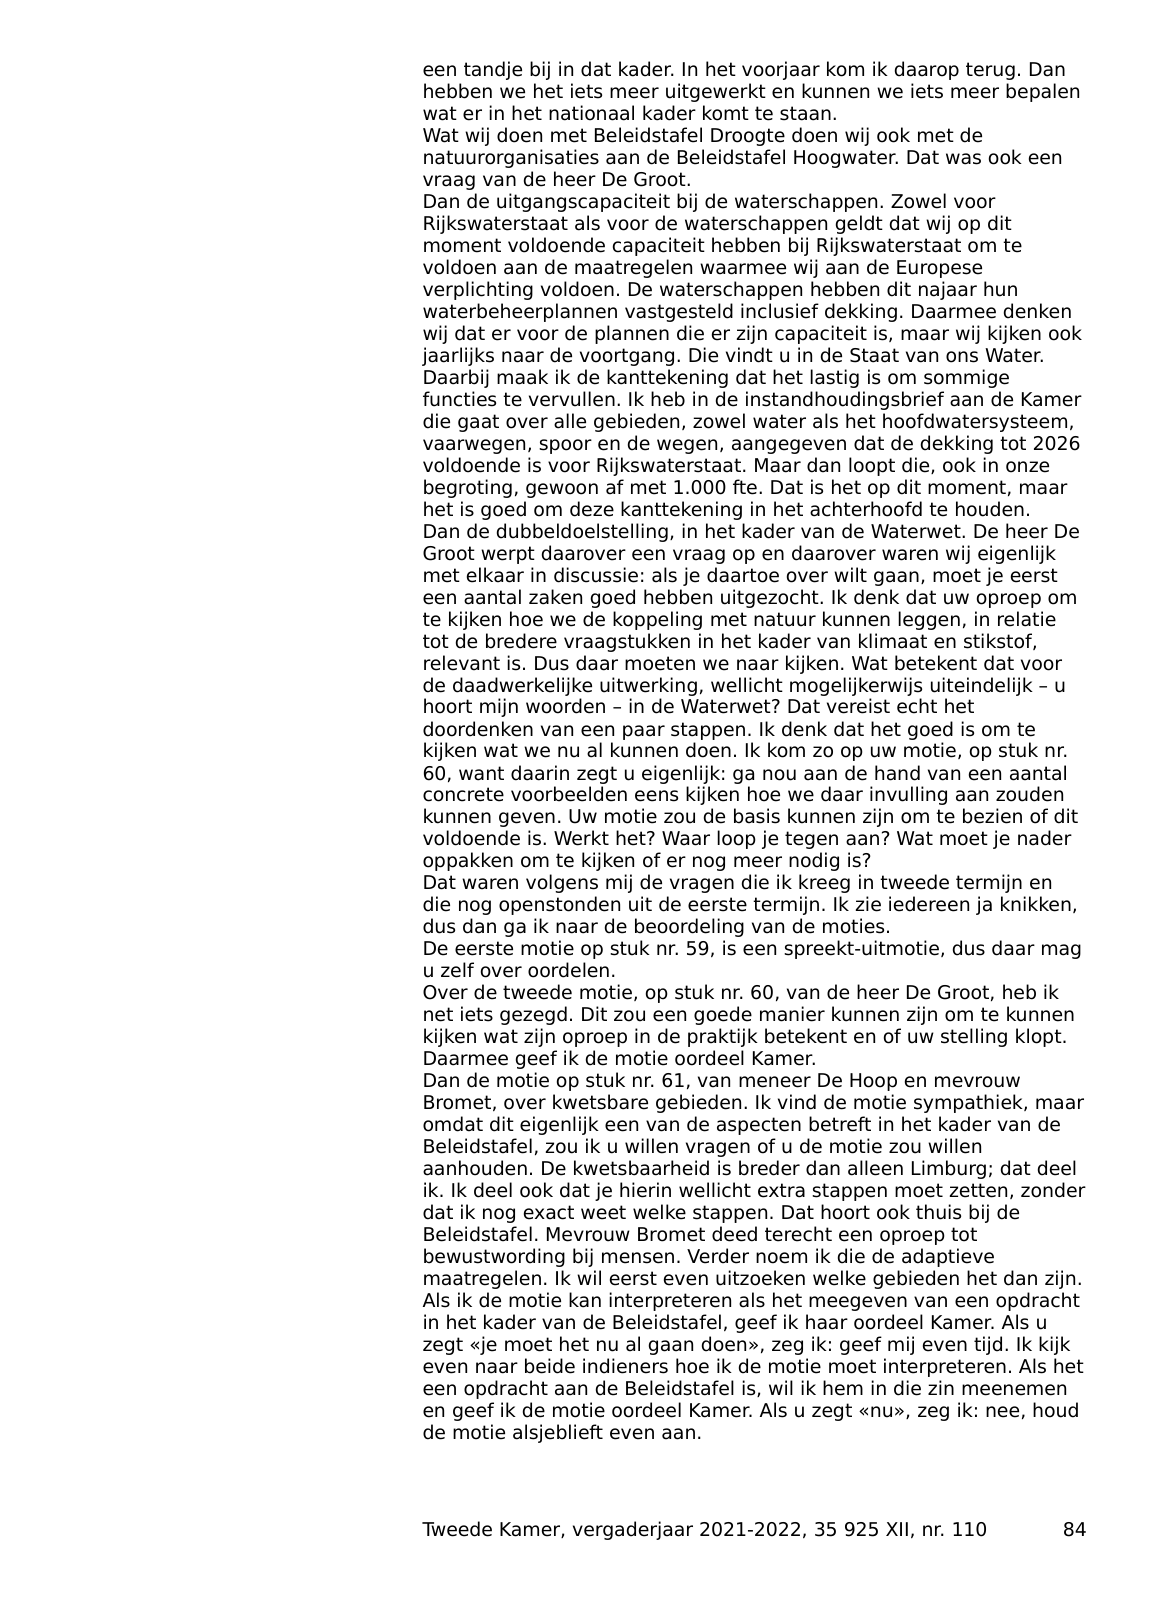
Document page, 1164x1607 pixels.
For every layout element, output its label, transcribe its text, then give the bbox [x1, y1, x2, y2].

text De eerste motie op stuk nr. 59, is een spreekt-uitmotie, dus daar mag u zelf over oordelen. [422, 938, 1087, 982]
text Dan de motie op stuk nr. 61, van meneer De Hoop en mevrouw Bromet, over kwetsbare gebieden. Ik vind de motie sympathiek, maar omdat dit eigenlijk een van de aspecten betreft in het kader van de Beleidstafel, zou ik u willen vragen of u de motie zou willen aanhouden. De kwetsbaarheid is breder dan alleen Limburg; dat deel ik. Ik deel ook dat je hierin wellicht extra stappen moet zetten, zonder dat ik nog exact weet welke stappen. Dat hoort ook thuis bij de Beleidstafel. Mevrouw Bromet deed terecht een oproep tot bewustwording bij mensen. Verder noem ik die de adaptieve maatregelen. Ik wil eerst even uitzoeken welke gebieden het dan zijn. Als ik de motie kan interpreteren als het meegeven van een opdracht in het kader van de Beleidstafel, geef ik haar oordeel Kamer. Als u zegt «je moet het nu al gaan doen», zeg ik: geef mij even tijd. Ik kijk even naar beide indieners hoe ik de motie moet interpreteren. Als het een opdracht aan de Beleidstafel is, wil ik hem in die zin meenemen en geef ik de motie oordeel Kamer. Als u zegt «nu», zeg ik: nee, houd de motie alsjeblieft even aan. [422, 1070, 1087, 1444]
text Over de tweede motie, op stuk nr. 60, van de heer De Groot, heb ik net iets gezegd. Dit zou een goede manier kunnen zijn om te kunnen kijken wat zijn oproep in de praktijk betekent en of uw stelling klopt. Daarmee geef ik de motie oordeel Kamer. [422, 982, 1087, 1070]
text Dat waren volgens mij de vragen die ik kreeg in tweede termijn en die nog openstonden uit de eerste termijn. Ik zie iedereen ja knikken, dus dan ga ik naar de beoordeling van de moties. [422, 872, 1087, 938]
text een tandje bij in dat kader. In het voorjaar kom ik daarop terug. Dan hebben we het iets meer uitgewerkt en kunnen we iets meer bepalen wat er in het nationaal kader komt te staan. [422, 59, 1087, 125]
text Dan de uitgangscapaciteit bij de waterschappen. Zowel voor Rijkswaterstaat als voor de waterschappen geldt dat wij op dit moment voldoende capaciteit hebben bij Rijkswaterstaat om te voldoen aan de maatregelen waarmee wij aan de Europese verplichting voldoen. De waterschappen hebben dit najaar hun waterbeheerplannen vastgesteld inclusief dekking. Daarmee denken wij dat er voor de plannen die er zijn capaciteit is, maar wij kijken ook jaarlijks naar de voortgang. Die vindt u in de Staat van ons Water. Daarbij maak ik de kanttekening dat het lastig is om sommige functies te vervullen. Ik heb in de instandhoudingsbrief aan de Kamer die gaat over alle gebieden, zowel water als het hoofdwatersysteem, vaarwegen, spoor en de wegen, aangegeven dat de dekking tot 2026 voldoende is voor Rijkswaterstaat. Maar dan loopt die, ook in onze begroting, gewoon af met 1.000 fte. Dat is het op dit moment, maar het is goed om deze kanttekening in het achterhoofd te houden. [422, 191, 1087, 521]
text Wat wij doen met Beleidstafel Droogte doen wij ook met de natuurorganisaties aan de Beleidstafel Hoogwater. Dat was ook een vraag van de heer De Groot. [422, 125, 1087, 191]
text Dan de dubbeldoelstelling, in het kader van de Waterwet. De heer De Groot werpt daarover een vraag op en daarover waren wij eigenlijk met elkaar in discussie: als je daartoe over wilt gaan, moet je eerst een aantal zaken goed hebben uitgezocht. Ik denk dat uw oproep om te kijken hoe we de koppeling met natuur kunnen leggen, in relatie tot de bredere vraagstukken in het kader van klimaat en stikstof, relevant is. Dus daar moeten we naar kijken. Wat betekent dat voor de daadwerkelijke uitwerking, wellicht mogelijkerwijs uiteindelijk – u hoort mijn woorden – in de Waterwet? Dat vereist echt het doordenken van een paar stappen. Ik denk dat het goed is om te kijken wat we nu al kunnen doen. Ik kom zo op uw motie, op stuk nr. 60, want daarin zegt u eigenlijk: ga nou aan de hand van een aantal concrete voorbeelden eens kijken hoe we daar invulling aan zouden kunnen geven. Uw motie zou de basis kunnen zijn om te bezien of dit voldoende is. Werkt het? Waar loop je tegen aan? Wat moet je nader oppakken om te kijken of er nog meer nodig is? [422, 521, 1087, 872]
